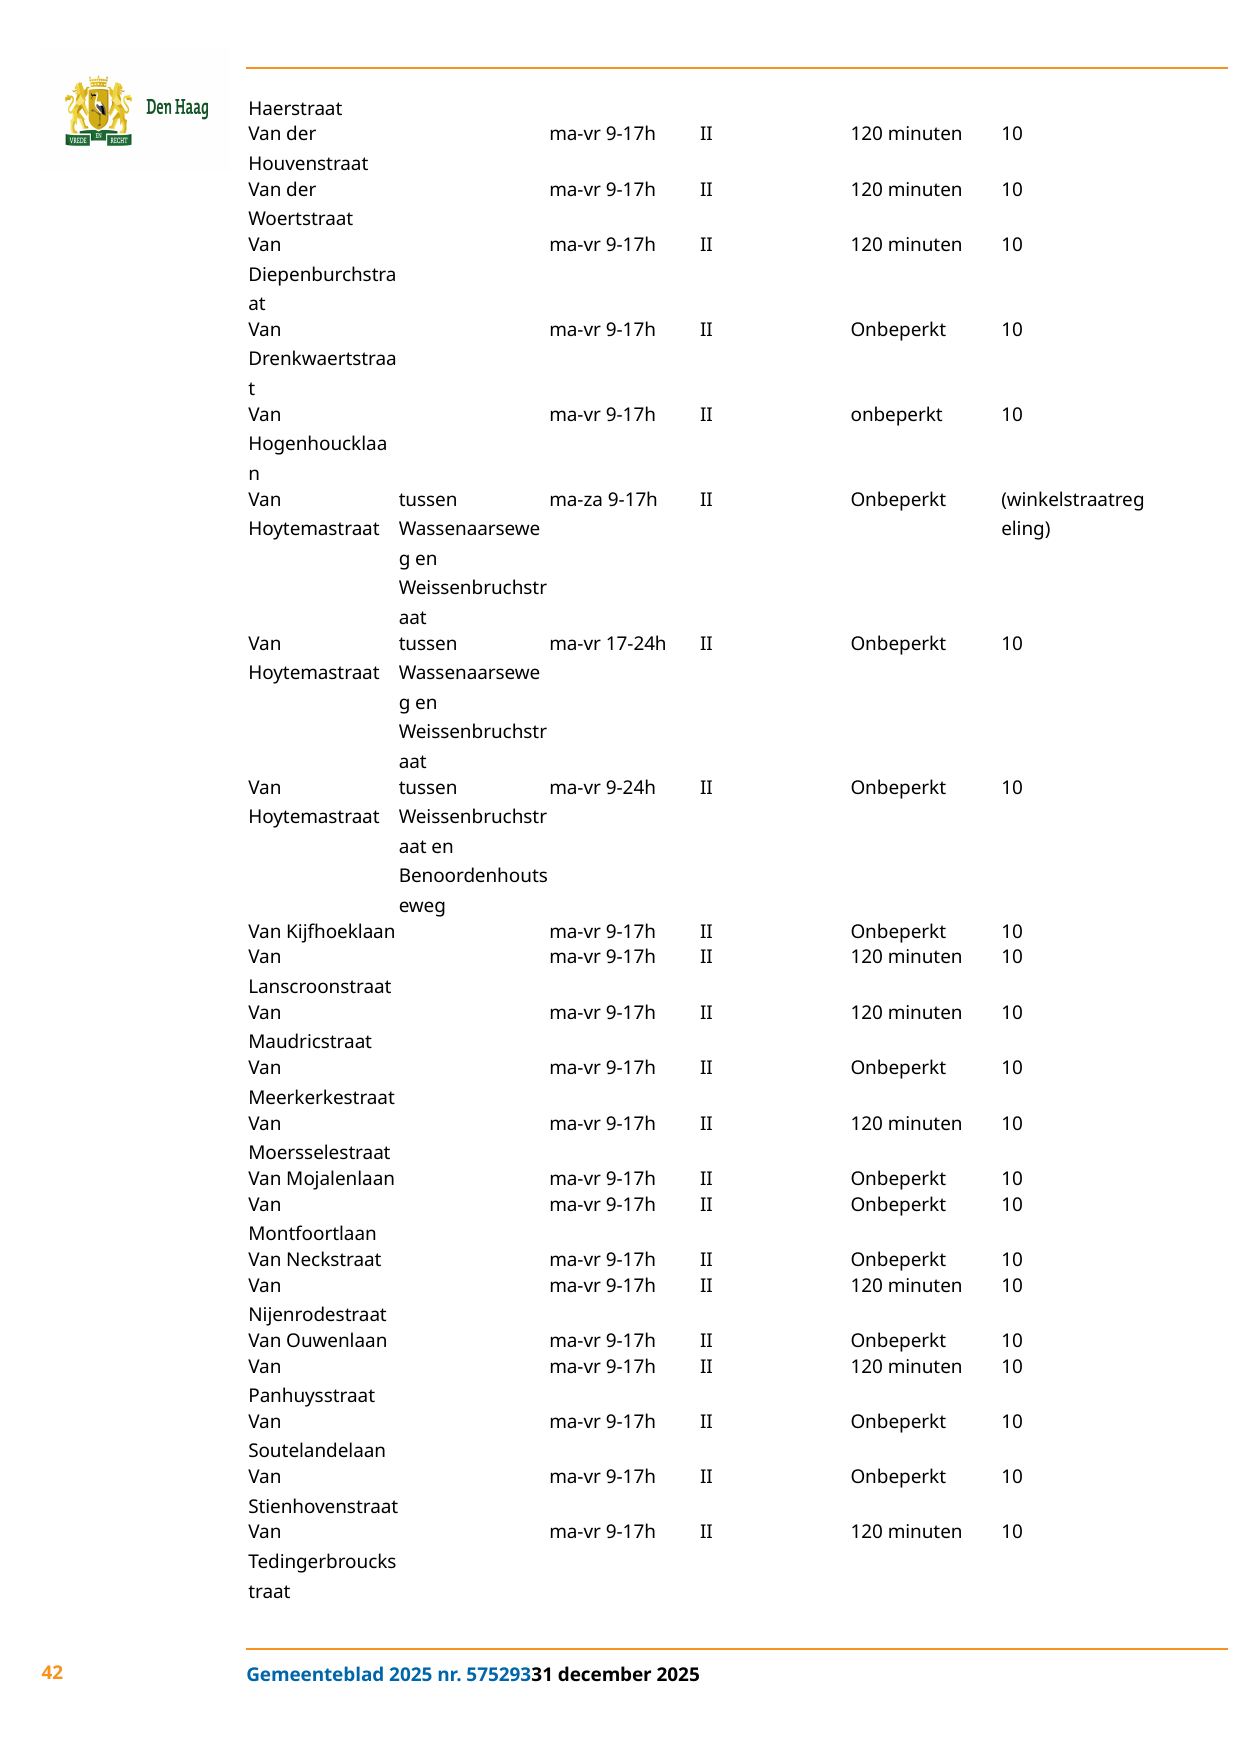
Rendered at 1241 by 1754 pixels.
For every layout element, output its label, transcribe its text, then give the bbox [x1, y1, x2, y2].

table_cell II [700, 1464, 850, 1519]
table_cell 10 [1001, 1165, 1152, 1191]
table_cell [399, 316, 549, 401]
table_cell Van der Houvenstraat [248, 121, 398, 176]
table_cell 10 [1001, 176, 1152, 231]
table_cell 10 [1001, 1327, 1152, 1353]
table_cell (winkelstraatregeling) [1001, 486, 1152, 630]
table_cell 10 [1001, 630, 1152, 774]
table_cell II [700, 1246, 850, 1272]
table_cell II [700, 1353, 850, 1408]
table_cell 120 minuten [850, 231, 1001, 316]
table_cell 10 [1001, 944, 1152, 999]
table_cell 120 minuten [850, 944, 1001, 999]
table_cell 10 [1001, 316, 1152, 401]
table_cell 10 [1001, 401, 1152, 486]
table_cell [399, 1464, 549, 1519]
table_cell ma-vr 9-17h [549, 1054, 700, 1110]
table_cell II [700, 316, 850, 401]
table_cell Van Hoytemastraat [248, 630, 398, 774]
table_cell [399, 1272, 549, 1327]
table_cell onbeperkt [850, 401, 1001, 486]
table_cell ma-vr 9-17h [549, 918, 700, 944]
table_cell [399, 944, 549, 999]
table_cell [1001, 95, 1152, 121]
table_cell 120 minuten [850, 1272, 1001, 1327]
table_cell ma-vr 9-17h [549, 1353, 700, 1408]
table_cell 10 [1001, 1464, 1152, 1519]
table_cell [549, 95, 700, 121]
table_cell [700, 95, 850, 121]
table_cell [399, 1110, 549, 1165]
table_cell [399, 95, 549, 121]
table_cell Onbeperkt [850, 918, 1001, 944]
table_cell Van Moersselestraat [248, 1110, 398, 1165]
table_cell II [700, 999, 850, 1054]
table_cell II [700, 1327, 850, 1353]
table_cell II [700, 1519, 850, 1604]
table_cell Van der Woertstraat [248, 176, 398, 231]
table_cell II [700, 1165, 850, 1191]
table_cell Van Tedingerbrouckstraat [248, 1519, 398, 1604]
table_cell Van Hogenhoucklaan [248, 401, 398, 486]
table_cell [399, 1246, 549, 1272]
table_cell Van Soutelandelaan [248, 1408, 398, 1463]
table_cell II [700, 121, 850, 176]
table_cell ma-vr 9-17h [549, 1165, 700, 1191]
table_cell 10 [1001, 918, 1152, 944]
table_cell Van Mojalenlaan [248, 1165, 398, 1191]
table_cell 10 [1001, 1519, 1152, 1604]
table_cell tussen Wassenaarseweg en Weissenbruchstraat [399, 630, 549, 774]
table_cell [399, 1519, 549, 1604]
table_cell Haerstraat [248, 95, 398, 121]
table_cell Van Meerkerkestraat [248, 1054, 398, 1110]
table_cell [399, 1054, 549, 1110]
table_cell Van Hoytemastraat [248, 486, 398, 630]
table_cell II [700, 1110, 850, 1165]
table_cell ma-vr 9-17h [549, 231, 700, 316]
table_cell 120 minuten [850, 1110, 1001, 1165]
table_cell ma-vr 9-24h [549, 774, 700, 918]
table_cell ma-vr 9-17h [549, 999, 700, 1054]
table_cell Van Kijfhoeklaan [248, 918, 398, 944]
table_cell Van Maudricstraat [248, 999, 398, 1054]
table_cell ma-vr 9-17h [549, 121, 700, 176]
table_cell ma-vr 9-17h [549, 1191, 700, 1246]
table_cell II [700, 486, 850, 630]
table_cell Onbeperkt [850, 1246, 1001, 1272]
table_cell Van Stienhovenstraat [248, 1464, 398, 1519]
table_cell II [700, 1191, 850, 1246]
table_cell II [700, 918, 850, 944]
table_cell Onbeperkt [850, 1327, 1001, 1353]
table_cell ma-vr 9-17h [549, 1272, 700, 1327]
table_cell 10 [1001, 1272, 1152, 1327]
table_cell [399, 1165, 549, 1191]
table_cell 10 [1001, 1353, 1152, 1408]
table_cell 120 minuten [850, 1353, 1001, 1408]
table_cell tussen Weissenbruchstraat en Benoordenhoutseweg [399, 774, 549, 918]
table_cell Onbeperkt [850, 1191, 1001, 1246]
table_cell ma-vr 9-17h [549, 1246, 700, 1272]
table_cell 10 [1001, 1191, 1152, 1246]
table_cell 120 minuten [850, 121, 1001, 176]
table_cell II [700, 944, 850, 999]
table_cell [399, 918, 549, 944]
table_cell ma-vr 9-17h [549, 1408, 700, 1463]
table_cell [399, 1327, 549, 1353]
table_cell II [700, 1272, 850, 1327]
table_cell Onbeperkt [850, 630, 1001, 774]
table_cell ma-vr 9-17h [549, 1519, 700, 1604]
table_cell Onbeperkt [850, 1464, 1001, 1519]
table_cell Van Montfoortlaan [248, 1191, 398, 1246]
table_cell ma-vr 9-17h [549, 1327, 700, 1353]
table_cell ma-vr 9-17h [549, 1464, 700, 1519]
table_cell ma-vr 9-17h [549, 944, 700, 999]
table_cell Onbeperkt [850, 1054, 1001, 1110]
table_cell ma-vr 9-17h [549, 176, 700, 231]
table_cell Van Diepenburchstraat [248, 231, 398, 316]
table_cell II [700, 774, 850, 918]
table_cell [399, 176, 549, 231]
table_cell Onbeperkt [850, 316, 1001, 401]
table_cell Van Drenkwaertstraat [248, 316, 398, 401]
table_cell [399, 401, 549, 486]
table_cell Van Lanscroonstraat [248, 944, 398, 999]
table_cell tussen Wassenaarseweg en Weissenbruchstraat [399, 486, 549, 630]
table_cell ma-vr 9-17h [549, 1110, 700, 1165]
table_cell Onbeperkt [850, 1165, 1001, 1191]
table_cell Van Ouwenlaan [248, 1327, 398, 1353]
table_cell [399, 1353, 549, 1408]
table_cell ma-vr 9-17h [549, 401, 700, 486]
picture [41, 47, 231, 172]
table_cell 10 [1001, 1054, 1152, 1110]
table_cell Onbeperkt [850, 774, 1001, 918]
table_cell II [700, 1054, 850, 1110]
table_cell 120 minuten [850, 1519, 1001, 1604]
table_cell II [700, 1408, 850, 1463]
table_cell [399, 121, 549, 176]
table_cell Onbeperkt [850, 1408, 1001, 1463]
table_cell [850, 95, 1001, 121]
table_cell Van Neckstraat [248, 1246, 398, 1272]
table_cell 10 [1001, 999, 1152, 1054]
table_cell Van Panhuysstraat [248, 1353, 398, 1408]
table_cell II [700, 630, 850, 774]
table_cell [399, 1408, 549, 1463]
table_cell 10 [1001, 774, 1152, 918]
table_cell [399, 231, 549, 316]
table_cell II [700, 176, 850, 231]
table_cell ma-vr 17-24h [549, 630, 700, 774]
table_cell [399, 1191, 549, 1246]
table_cell 10 [1001, 121, 1152, 176]
table_cell Van Nijenrodestraat [248, 1272, 398, 1327]
table_cell 10 [1001, 1110, 1152, 1165]
table_cell 10 [1001, 1246, 1152, 1272]
table_cell Onbeperkt [850, 486, 1001, 630]
table_cell [399, 999, 549, 1054]
table_cell ma-za 9-17h [549, 486, 700, 630]
table_cell 120 minuten [850, 176, 1001, 231]
table_cell II [700, 401, 850, 486]
table_cell 10 [1001, 231, 1152, 316]
table_cell 10 [1001, 1408, 1152, 1463]
table_cell Van Hoytemastraat [248, 774, 398, 918]
table_cell II [700, 231, 850, 316]
table_cell 120 minuten [850, 999, 1001, 1054]
table_cell ma-vr 9-17h [549, 316, 700, 401]
